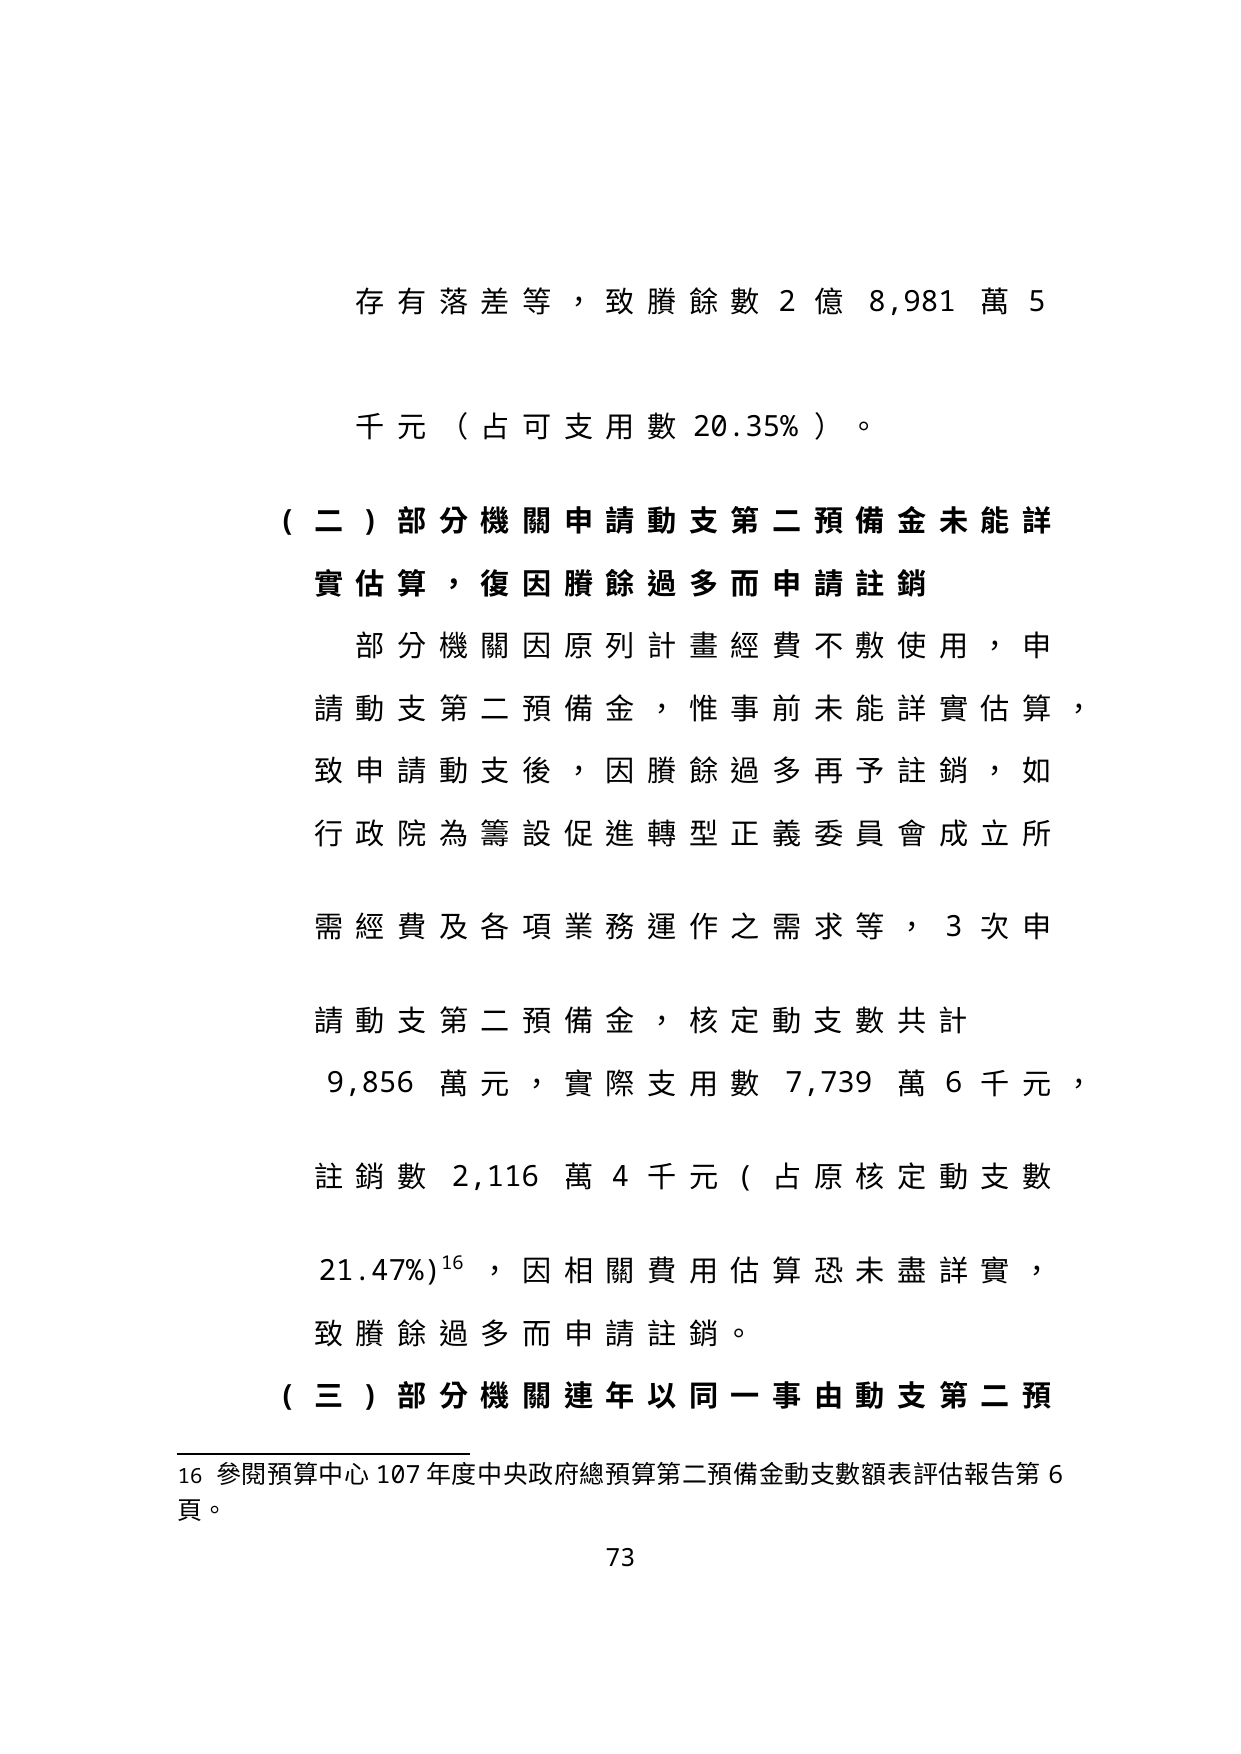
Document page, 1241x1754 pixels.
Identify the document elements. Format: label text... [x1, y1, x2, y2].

text 參閱預算中心107年度中央政府總預算第二預備金動支數額表評估報告第6頁。 [177, 1454, 1063, 1527]
text (二)部分機關申請動支第二預備金未能詳實估算，復因賸餘過多而申請註銷 [242, 477, 1058, 602]
text 部分機關因原列計畫經費不敷使用，申請動支第二預備金，惟事前未能詳實估算，致申請動支後，因賸餘過多再予註銷，如行政院為籌設促進轉型正義委員會成立所需經費及各項業務運作之需求等，3次申請動支第二預備金，核定動支數共計9,856萬元，實際支用數7,739萬6千元，註銷數2,116萬4千元(占原核定動支數21.47%)，因相關費用估算恐未盡詳實，致賸餘過多而申請註銷。 [271, 602, 1058, 1352]
text (三)部分機關連年以同一事由動支第二預 [242, 1352, 1058, 1415]
text 存有落差等，致賸餘數2億8,981萬5千元（占可支用數20.35%）。 [286, 227, 1058, 477]
